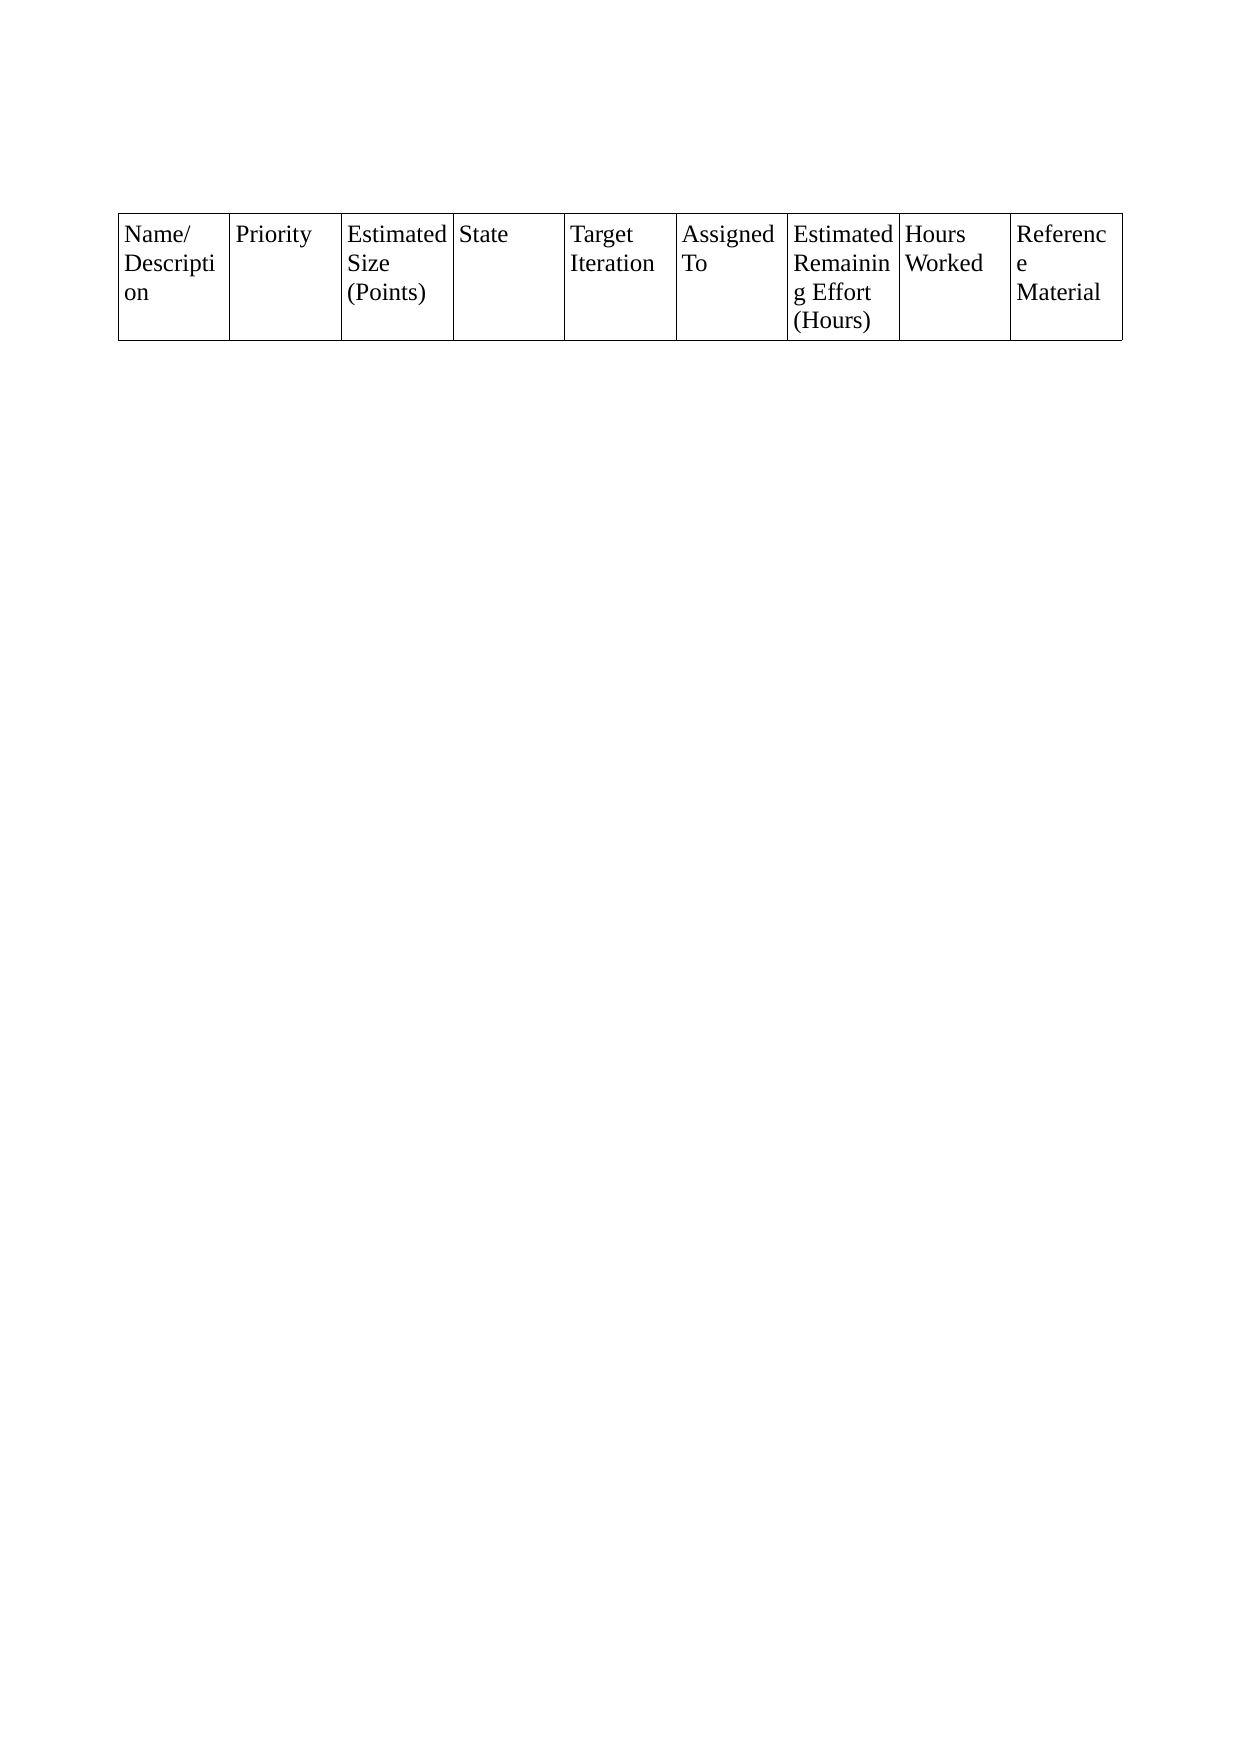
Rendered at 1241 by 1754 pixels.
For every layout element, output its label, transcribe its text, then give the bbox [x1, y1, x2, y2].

table_header Estimated Remaining Effort (Hours) [788, 214, 899, 340]
table_header Reference Material [1011, 214, 1122, 340]
table_header Priority [230, 214, 341, 340]
table_header Name/Description [119, 214, 229, 340]
table_header Hours Worked [900, 214, 1010, 340]
table_header State [454, 214, 564, 340]
table_header Assigned To [677, 214, 787, 340]
table_header Target Iteration [565, 214, 676, 340]
table_header Estimated Size (Points) [342, 214, 453, 340]
